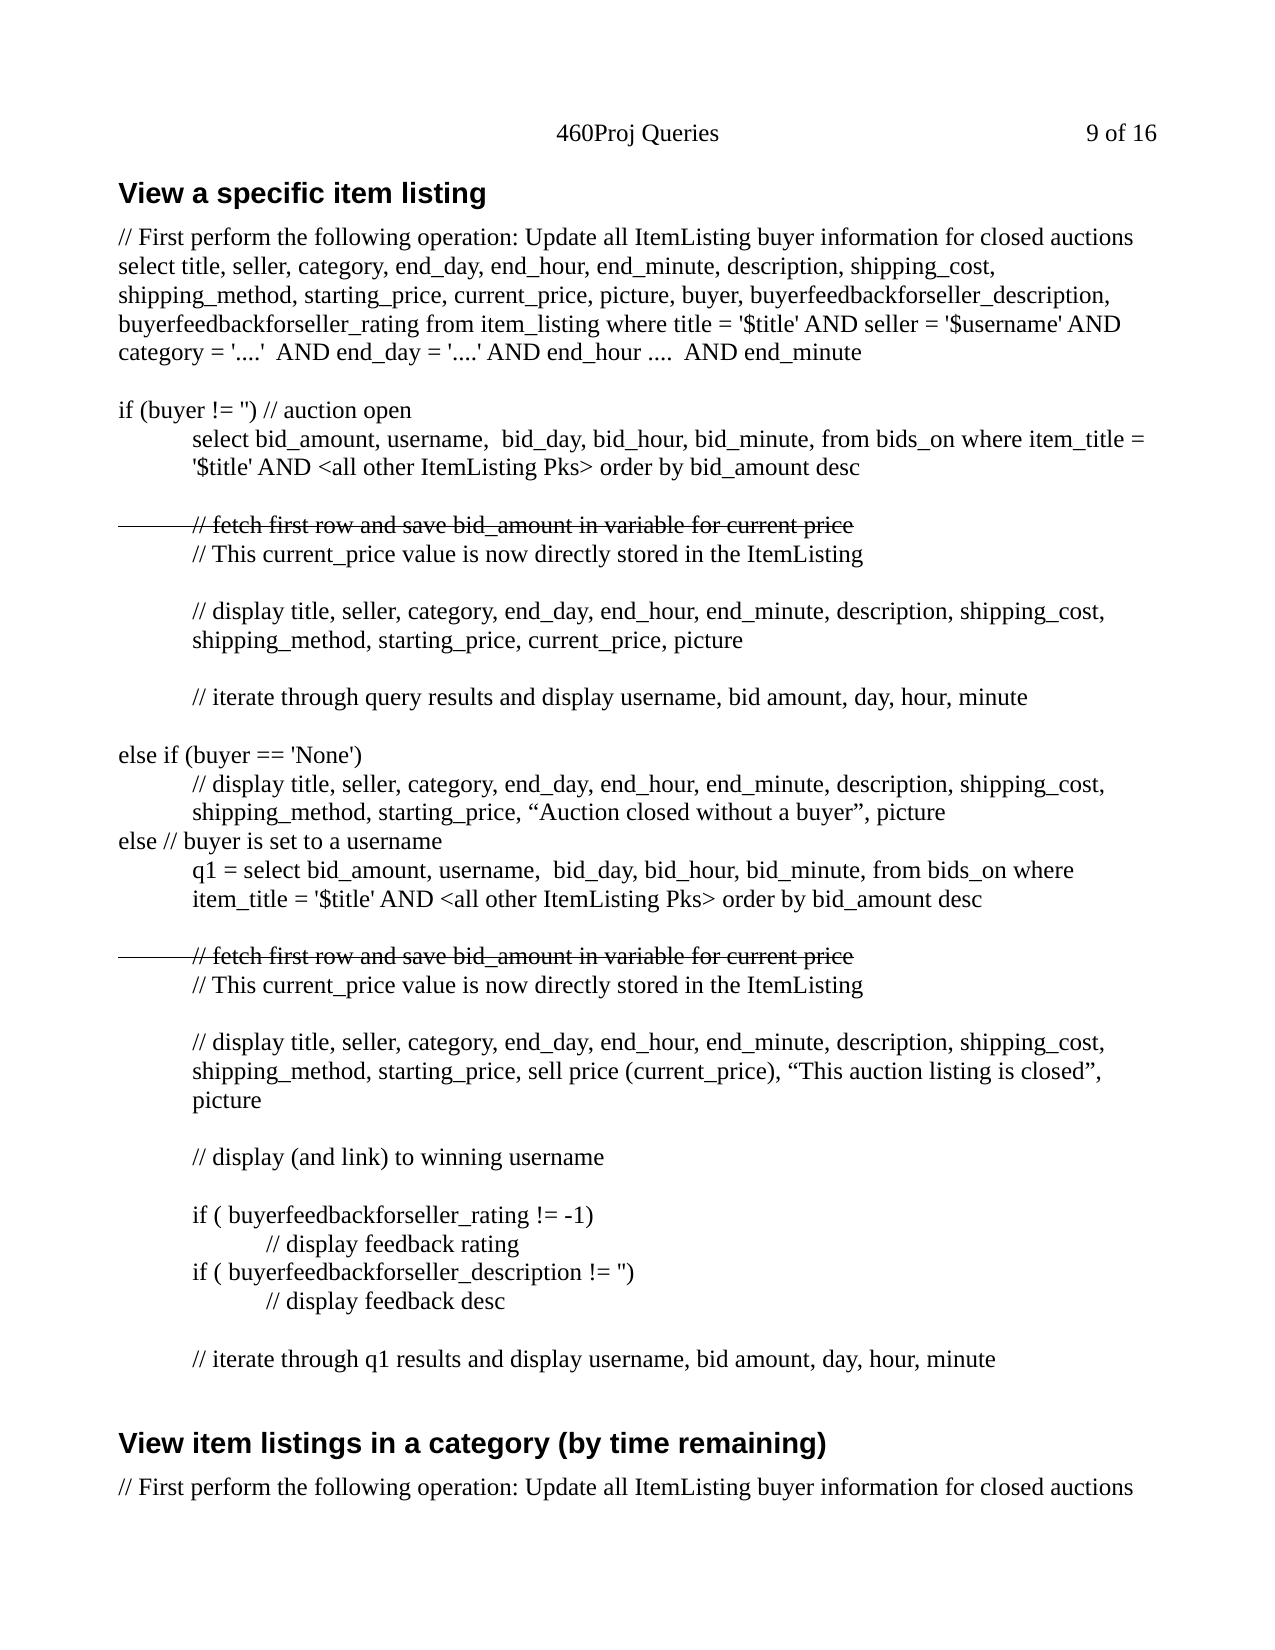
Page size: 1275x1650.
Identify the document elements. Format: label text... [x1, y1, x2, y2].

text q1 = select bid_amount, username, bid_day, bid_hour, bid_minute, from bids_on where item_title = '$title' AND <all other ItemListing Pks> order by bid_amount desc [118, 855, 1157, 912]
text // First perform the following operation: Update all ItemListing buyer information for closed auctions [118, 222, 1157, 251]
text // display feedback desc [118, 1286, 1157, 1315]
text // iterate through query results and display username, bid amount, day, hour, minute [118, 682, 1157, 711]
text else // buyer is set to a username [118, 826, 1157, 855]
subtitle View a specific item listing [118, 176, 1157, 210]
text // fetch first row and save bid_amount in variable for current price [118, 941, 1157, 970]
text // First perform the following operation: Update all ItemListing buyer information for closed auctions [118, 1472, 1157, 1501]
text // display feedback rating [118, 1229, 1157, 1257]
text // iterate through q1 results and display username, bid amount, day, hour, minute [118, 1344, 1157, 1372]
text if ( buyerfeedbackforseller_description != '') [118, 1257, 1157, 1286]
text else if (buyer == 'None') [118, 740, 1157, 769]
text select bid_amount, username, bid_day, bid_hour, bid_minute, from bids_on where item_title = '$title' AND <all other ItemListing Pks> order by bid_amount desc [118, 424, 1157, 481]
text // This current_price value is now directly stored in the ItemListing [118, 970, 1157, 999]
text if (buyer != '') // auction open [118, 395, 1157, 424]
text // display (and link) to winning username [118, 1142, 1157, 1171]
text select title, seller, category, end_day, end_hour, end_minute, description, shipping_cost, shipping_method, starting_price, current_price, picture, buyer, buyerfeedbackforseller_description, buyerfeedbackforseller_rating from item_listing where title = '$title' AND seller = '$username' AND category = '....' AND end_day = '....' AND end_hour .... AND end_minute [118, 251, 1157, 366]
text // display title, seller, category, end_day, end_hour, end_minute, description, shipping_cost, shipping_method, starting_price, “Auction closed without a buyer”, picture [118, 769, 1157, 826]
text if ( buyerfeedbackforseller_rating != -1) [118, 1200, 1157, 1229]
text // display title, seller, category, end_day, end_hour, end_minute, description, shipping_cost, shipping_method, starting_price, current_price, picture [118, 596, 1157, 654]
subtitle View item listings in a category (by time remaining) [118, 1426, 1157, 1460]
text // This current_price value is now directly stored in the ItemListing [118, 539, 1157, 567]
text // fetch first row and save bid_amount in variable for current price [118, 510, 1157, 539]
text // display title, seller, category, end_day, end_hour, end_minute, description, shipping_cost, shipping_method, starting_price, sell price (current_price), “This auction listing is closed”, picture [118, 1027, 1157, 1114]
